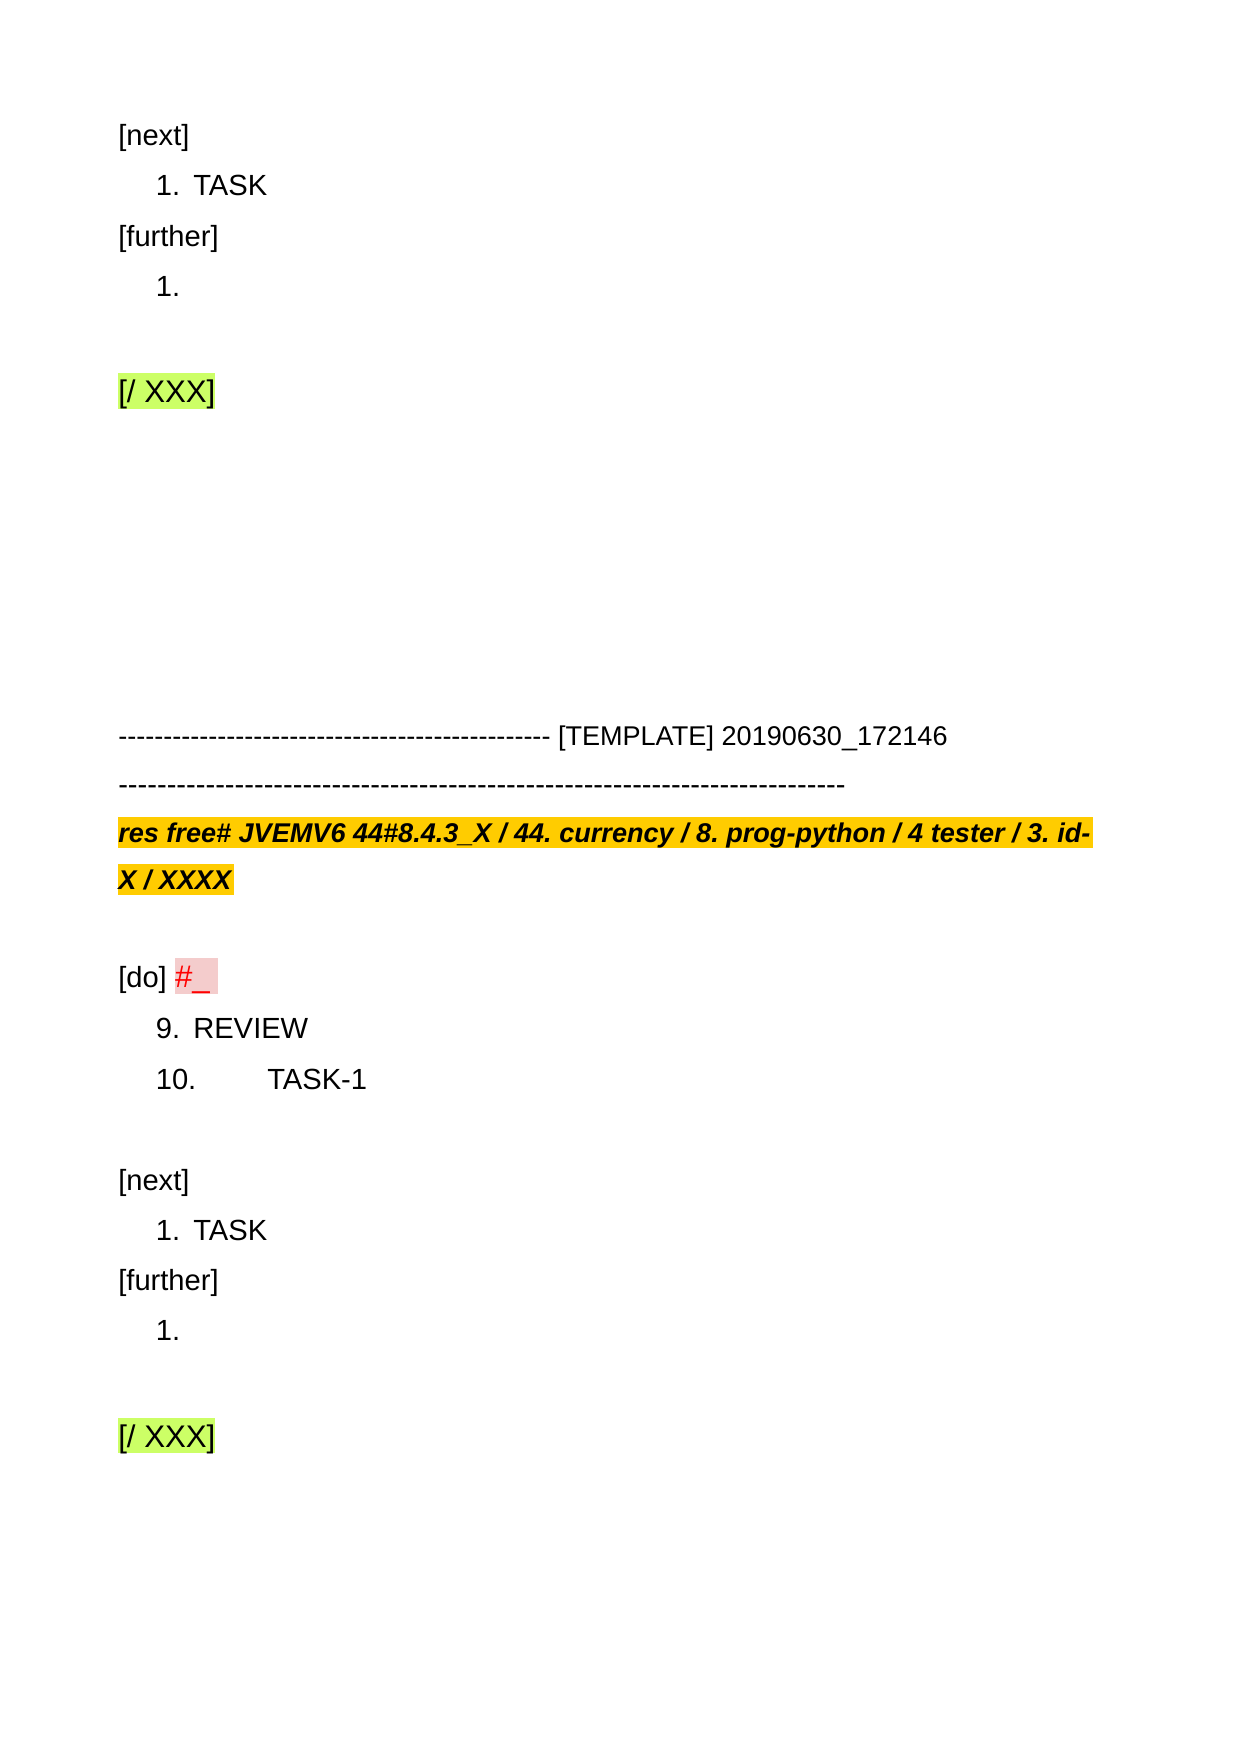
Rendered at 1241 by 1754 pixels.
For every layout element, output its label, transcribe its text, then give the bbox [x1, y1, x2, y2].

text res free# JVEMV6 44#8.4.3_X / 44. currency / 8. prog-python / 4 tester / 3. id-X / XXXX [118, 817, 1122, 895]
text [further] [118, 1263, 1122, 1297]
text ------------------------------------------------ [TEMPLATE] 20190630_172146 [118, 720, 1122, 751]
text [next] [118, 118, 1122, 152]
list TASK [156, 1213, 1122, 1246]
text --------------------------------------------------------------------------- [118, 767, 1122, 800]
list REVIEW [156, 1012, 1122, 1045]
list TASK-1 [156, 1062, 1122, 1095]
list TASK [156, 168, 1122, 202]
text [next] [118, 1162, 1122, 1196]
text [do] #_ [118, 958, 1122, 994]
text [/ XXX] [118, 319, 1122, 409]
text [/ XXX] [118, 1364, 1122, 1453]
text [further] [118, 219, 1122, 252]
